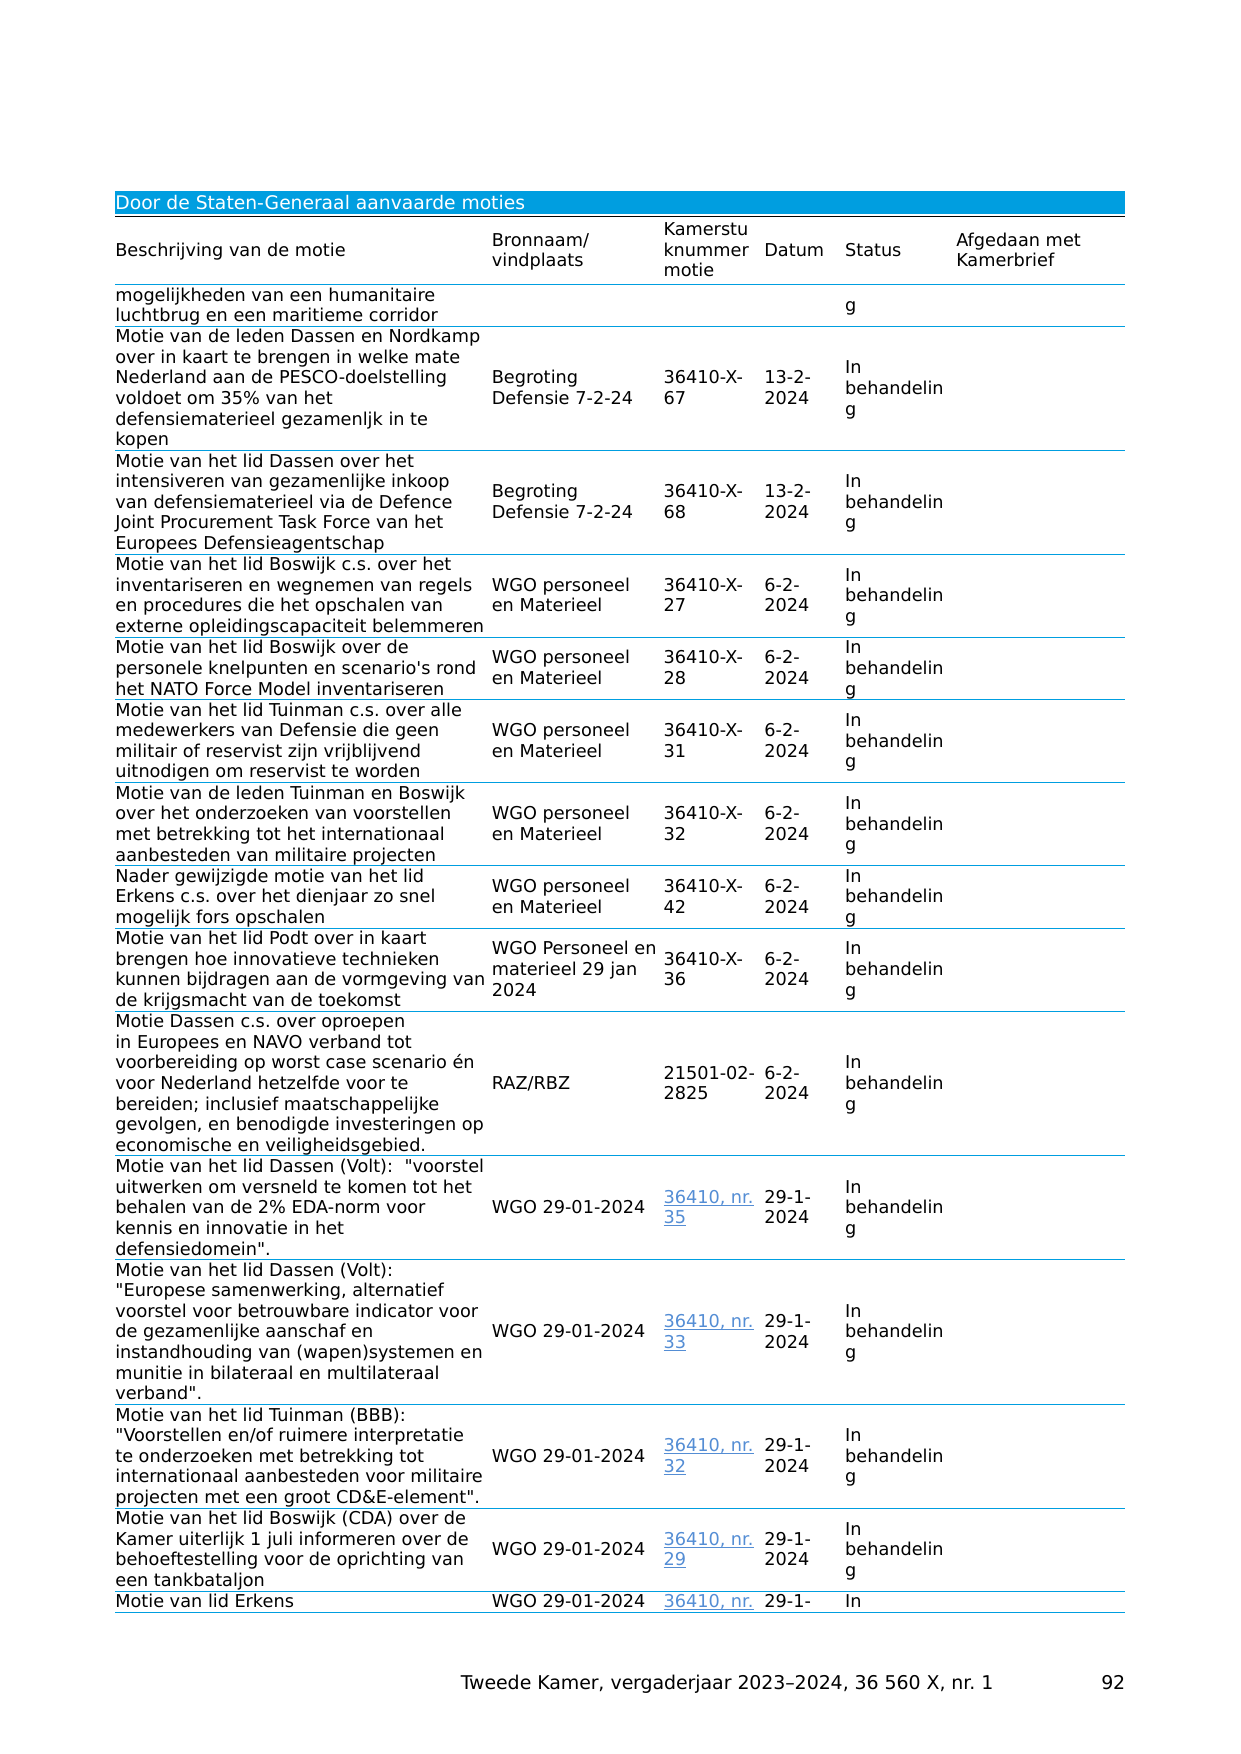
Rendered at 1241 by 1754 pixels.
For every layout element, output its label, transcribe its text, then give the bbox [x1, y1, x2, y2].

table_cell ​Motie van de leden Tuinman en Boswijk over het onderzoeken van voorstellen met betrekking tot het internationaal aanbesteden van militaire projecten [115, 783, 489, 865]
table_cell 21501-02-2825 [660, 1012, 761, 1155]
table_cell mogelijkheden van een humanitaire luchtbrug en een maritieme corridor [115, 285, 489, 326]
table_cell 29-1-2024 [761, 1156, 842, 1259]
table_cell ​Motie van het lid Dassen over het intensiveren van gezamenlijke inkoop van defensiematerieel via de Defence Joint Procurement Task Force van het Europees Defensieagentschap [115, 451, 489, 554]
table_cell [953, 285, 1125, 326]
table_cell 36410-X-36 [660, 929, 761, 1011]
table_cell 36410-X-67 [660, 327, 761, 450]
table_cell [660, 285, 761, 326]
table_cell 36410, nr. 33 [660, 1260, 761, 1404]
table_cell 6-2-2024 [761, 555, 842, 637]
table_cell 29-1- [761, 1592, 842, 1612]
table_cell 13-2-2024 [761, 327, 842, 450]
table_cell WGO 29-01-2024 [489, 1509, 660, 1591]
table_cell 36410-X-31 [660, 700, 761, 782]
table_cell Motie Dassen c.s. over oproepen in Europees en NAVO verband tot voorbereiding op worst case scenario én voor Nederland hetzelfde voor te bereiden; inclusief maatschappelijke gevolgen, en benodigde investeringen op economische en veiligheidsgebied. [115, 1012, 489, 1155]
table_cell WGO 29-01-2024 [489, 1592, 660, 1612]
table_cell 29-1-2024 [761, 1405, 842, 1508]
table_cell 36410, nr. 29 [660, 1509, 761, 1591]
table_cell Begroting Defensie 7-2-24 [489, 327, 660, 450]
table_cell Afgedaan met Kamerbrief [953, 217, 1125, 284]
table_cell 6-2-2024 [761, 700, 842, 782]
table_cell In [842, 1592, 953, 1612]
table_cell [953, 638, 1125, 699]
table_cell ​Motie van het lid Dassen (Volt): "Europese samenwerking, alternatief voorstel voor betrouwbare indicator voor de gezamenlijke aanschaf en instandhouding van (wapen)systemen en munitie in bilateraal en multilateraal verband". [115, 1260, 489, 1404]
table_cell WGO personeel en Materieel [489, 555, 660, 637]
table_cell WGO personeel en Materieel [489, 638, 660, 699]
table_cell Kamerstuknummer motie [660, 217, 761, 284]
table_cell In behandeling [842, 1509, 953, 1591]
table_cell 36410, nr. [660, 1592, 761, 1612]
table_cell 36410-X-28 [660, 638, 761, 699]
table_cell ​Motie van het lid Podt over in kaart brengen hoe innovatieve technieken kunnen bijdragen aan de vormgeving van de krijgsmacht van de toekomst [115, 929, 489, 1011]
table_cell 6-2-2024 [761, 929, 842, 1011]
table_cell [953, 866, 1125, 927]
table_cell WGO 29-01-2024 [489, 1156, 660, 1259]
table_cell Motie van het lid Boswijk c.s. over het inventariseren en wegnemen van regels en procedures die het opschalen van externe opleidingscapaciteit belemmeren​ [115, 555, 489, 637]
table_cell ​Nader gewijzigde motie van het lid Erkens c.s. over het dienjaar zo snel mogelijk fors opschalen [115, 866, 489, 927]
table_cell [953, 700, 1125, 782]
table_cell [489, 285, 660, 326]
table_cell ​Motie van het lid Boswijk (CDA) over de Kamer uiterlijk 1 juli informeren over de behoeftestelling voor de oprichting van een tankbataljon​ [115, 1509, 489, 1591]
table_cell In behandeling [842, 638, 953, 699]
table_cell 36410-X-27 [660, 555, 761, 637]
table_cell g [842, 285, 953, 326]
table_cell [953, 327, 1125, 450]
table_cell [953, 1592, 1125, 1612]
table_cell 36410-X-32 [660, 783, 761, 865]
table_cell [953, 1260, 1125, 1404]
table_cell 36410, nr. 32 [660, 1405, 761, 1508]
table_cell [953, 1012, 1125, 1155]
table_cell 6-2-2024 [761, 866, 842, 927]
table_cell [953, 1509, 1125, 1591]
table_cell In behandeling [842, 783, 953, 865]
table_cell WGO Personeel en materieel 29 jan 2024 [489, 929, 660, 1011]
table_cell In behandeling [842, 1260, 953, 1404]
table_cell ​Motie van de leden Dassen en Nordkamp over in kaart te brengen in welke mate Nederland aan de PESCO-doelstelling voldoet om 35% van het defensiematerieel gezamenljk in te kopen [115, 327, 489, 450]
table_cell WGO 29-01-2024 [489, 1260, 660, 1404]
table_cell 29-1-2024 [761, 1260, 842, 1404]
table_cell 36410, nr. 35 [660, 1156, 761, 1259]
table_cell RAZ/RBZ [489, 1012, 660, 1155]
table_cell [761, 285, 842, 326]
table_cell WGO personeel en Materieel [489, 866, 660, 927]
table_cell Begroting Defensie 7-2-24 [489, 451, 660, 554]
table_cell ​Motie van het lid Dassen (Volt): "voorstel uitwerken om versneld te komen tot het behalen van de 2% EDA-norm voor kennis en innovatie in het defensiedomein".​ [115, 1156, 489, 1259]
table_cell In behandeling [842, 1405, 953, 1508]
table_cell ​Motie van het lid Boswijk over de personele knelpunten en scenario's rond het NATO Force Model inventariseren [115, 638, 489, 699]
table_cell WGO 29-01-2024 [489, 1405, 660, 1508]
table_cell [953, 451, 1125, 554]
table_cell 36410-X-68 [660, 451, 761, 554]
table_cell 6-2-2024 [761, 1012, 842, 1155]
table_cell In behandeling [842, 700, 953, 782]
table_cell In behandeling [842, 1012, 953, 1155]
table_cell ​Motie van het lid Tuinman c.s. over alle medewerkers van Defensie die geen militair of reservist zijn vrijblijvend uitnodigen om reservist te worden [115, 700, 489, 782]
table_cell In behandeling [842, 555, 953, 637]
table_cell In behandeling [842, 1156, 953, 1259]
table_cell WGO personeel en Materieel [489, 700, 660, 782]
table_cell [953, 929, 1125, 1011]
table_cell ​Motie van het lid Tuinman (BBB): "Voorstellen en/of ruimere interpretatie te onderzoeken met betrekking tot internationaal aanbesteden voor militaire projecten met een groot CD&E-element".​ [115, 1405, 489, 1508]
table_cell WGO personeel en Materieel [489, 783, 660, 865]
table_cell 6-2-2024 [761, 783, 842, 865]
table_cell In behandeling [842, 866, 953, 927]
table_cell [953, 1156, 1125, 1259]
table_cell Status [842, 217, 953, 284]
table_cell In behandeling [842, 929, 953, 1011]
table_cell 36410-X-42 [660, 866, 761, 927]
table_cell [953, 783, 1125, 865]
table_cell 13-2-2024 [761, 451, 842, 554]
table_cell Datum [761, 217, 842, 284]
table_cell [953, 1405, 1125, 1508]
table_cell 6-2-2024 [761, 638, 842, 699]
table_cell [953, 555, 1125, 637]
table_cell Bronnaam/ vindplaats [489, 217, 660, 284]
table_cell 29-1-2024 [761, 1509, 842, 1591]
table_cell In behandeling [842, 451, 953, 554]
table_cell ​Motie van lid Erkens [115, 1592, 489, 1612]
table_cell In behandeling [842, 327, 953, 450]
table_cell Beschrijving van de motie [115, 217, 489, 284]
